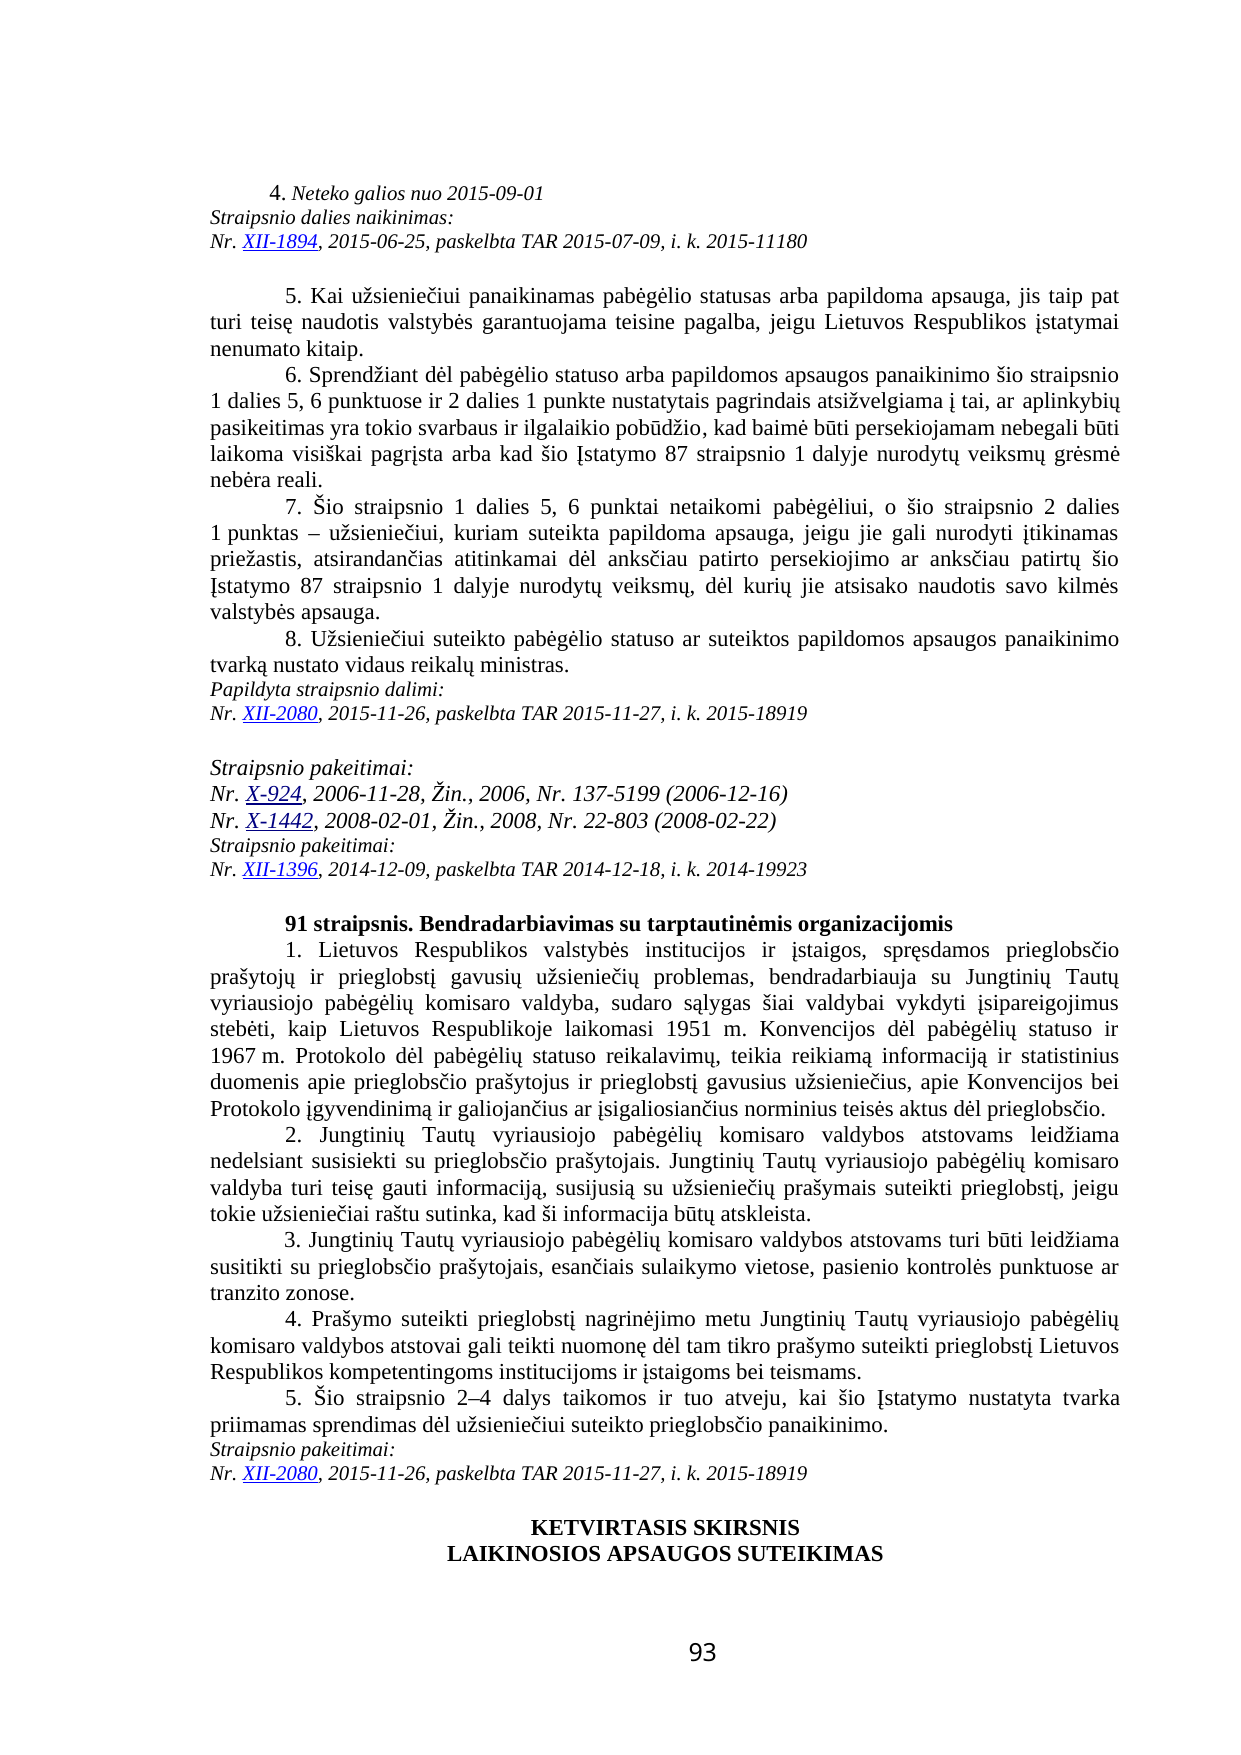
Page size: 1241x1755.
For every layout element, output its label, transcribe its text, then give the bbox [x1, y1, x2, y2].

text Nr. XII-2080, 2015-11-26, paskelbta TAR 2015-11-27, i. k. 2015-18919 [210, 1461, 1120, 1485]
text Nr. XII-1396, 2014-12-09, paskelbta TAR 2014-12-18, i. k. 2014-19923 [210, 857, 1120, 881]
text 3. Jungtinių Tautų vyriausiojo pabėgėlių komisaro valdybos atstovams turi būti leidžiama susitikti su prieglobsčio prašytojais, esančiais sulaikymo vietose, pasienio kontrolės punktuose ar tranzito zonose. [210, 1226, 1120, 1305]
text 6. Sprendžiant dėl pabėgėlio statuso arba papildomos apsaugos panaikinimo šio straipsnio 1 dalies 5, 6 punktuose ir 2 dalies 1 punkte nustatytais pagrindais atsižvelgiama į tai, ar aplinkybių pasikeitimas yra tokio svarbaus ir ilgalaikio pobūdžio, kad baimė būti persekiojamam nebegali būti laikoma visiškai pagrįsta arba kad šio Įstatymo 87 straipsnio 1 dalyje nurodytų veiksmų grėsmė nebėra reali. [210, 361, 1120, 493]
text 91 straipsnis. Bendradarbiavimas su tarptautinėmis organizacijomis [210, 910, 1120, 936]
text Papildyta straipsnio dalimi: [210, 677, 1120, 701]
text 4. Prašymo suteikti prieglobstį nagrinėjimo metu Jungtinių Tautų vyriausiojo pabėgėlių komisaro valdybos atstovai gali teikti nuomonę dėl tam tikro prašymo suteikti prieglobstį Lietuvos Respublikos kompetentingoms institucijoms ir įstaigoms bei teismams. [210, 1305, 1120, 1384]
text Straipsnio pakeitimai: [210, 833, 1120, 857]
text Nr. X-1442, 2008-02-01, Žin., 2008, Nr. 22-803 (2008-02-22) [210, 807, 1120, 833]
text 5. Šio straipsnio 2–4 dalys taikomos ir tuo atveju, kai šio Įstatymo nustatyta tvarka priimamas sprendimas dėl užsieniečiui suteikto prieglobsčio panaikinimo. [210, 1384, 1120, 1437]
text 8. Užsieniečiui suteikto pabėgėlio statuso ar suteiktos papildomos apsaugos panaikinimo tvarką nustato vidaus reikalų ministras. [210, 624, 1120, 677]
text KETVIRTASIS SKIRSNIS [210, 1514, 1120, 1540]
text Straipsnio pakeitimai: [210, 1437, 1120, 1461]
text LAIKINOSIOS APSAUGOS SUTEIKIMAS [210, 1540, 1120, 1567]
text 1. Lietuvos Respublikos valstybės institucijos ir įstaigos, spręsdamos prieglobsčio prašytojų ir prieglobstį gavusių užsieniečių problemas, bendradarbiauja su Jungtinių Tautų vyriausiojo pabėgėlių komisaro valdyba, sudaro sąlygas šiai valdybai vykdyti įsipareigojimus stebėti, kaip Lietuvos Respublikoje laikomasi 1951 m. Konvencijos dėl pabėgėlių statuso ir 1967 m. Protokolo dėl pabėgėlių statuso reikalavimų, teikia reikiamą informaciją ir statistinius duomenis apie prieglobsčio prašytojus ir prieglobstį gavusius užsieniečius, apie Konvencijos bei Protokolo įgyvendinimą ir galiojančius ar įsigaliosiančius norminius teisės aktus dėl prieglobsčio. [210, 936, 1120, 1121]
text Nr. XII-2080, 2015-11-26, paskelbta TAR 2015-11-27, i. k. 2015-18919 [210, 701, 1120, 725]
text Straipsnio pakeitimai: [210, 754, 1120, 781]
text 4. Neteko galios nuo 2015-09-01 [210, 179, 1120, 205]
text Nr. XII-1894, 2015-06-25, paskelbta TAR 2015-07-09, i. k. 2015-11180 [210, 229, 1120, 253]
text 2. Jungtinių Tautų vyriausiojo pabėgėlių komisaro valdybos atstovams leidžiama nedelsiant susisiekti su prieglobsčio prašytojais. Jungtinių Tautų vyriausiojo pabėgėlių komisaro valdyba turi teisę gauti informaciją, susijusią su užsieniečių prašymais suteikti prieglobstį, jeigu tokie užsieniečiai raštu sutinka, kad ši informacija būtų atskleista. [210, 1121, 1120, 1226]
text 7. Šio straipsnio 1 dalies 5, 6 punktai netaikomi pabėgėliui, o šio straipsnio 2 dalies 1 punktas – užsieniečiui, kuriam suteikta papildoma apsauga, jeigu jie gali nurodyti įtikinamas priežastis, atsirandančias atitinkamai dėl anksčiau patirto persekiojimo ar anksčiau patirtų šio Įstatymo 87 straipsnio 1 dalyje nurodytų veiksmų, dėl kurių jie atsisako naudotis savo kilmės valstybės apsauga. [210, 493, 1120, 624]
text Straipsnio dalies naikinimas: [210, 205, 1120, 229]
text 5. Kai užsieniečiui panaikinamas pabėgėlio statusas arba papildoma apsauga, jis taip pat turi teisę naudotis valstybės garantuojama teisine pagalba, jeigu Lietuvos Respublikos įstatymai nenumato kitaip. [210, 282, 1120, 361]
text Nr. X-924, 2006-11-28, Žin., 2006, Nr. 137-5199 (2006-12-16) [210, 781, 1120, 807]
